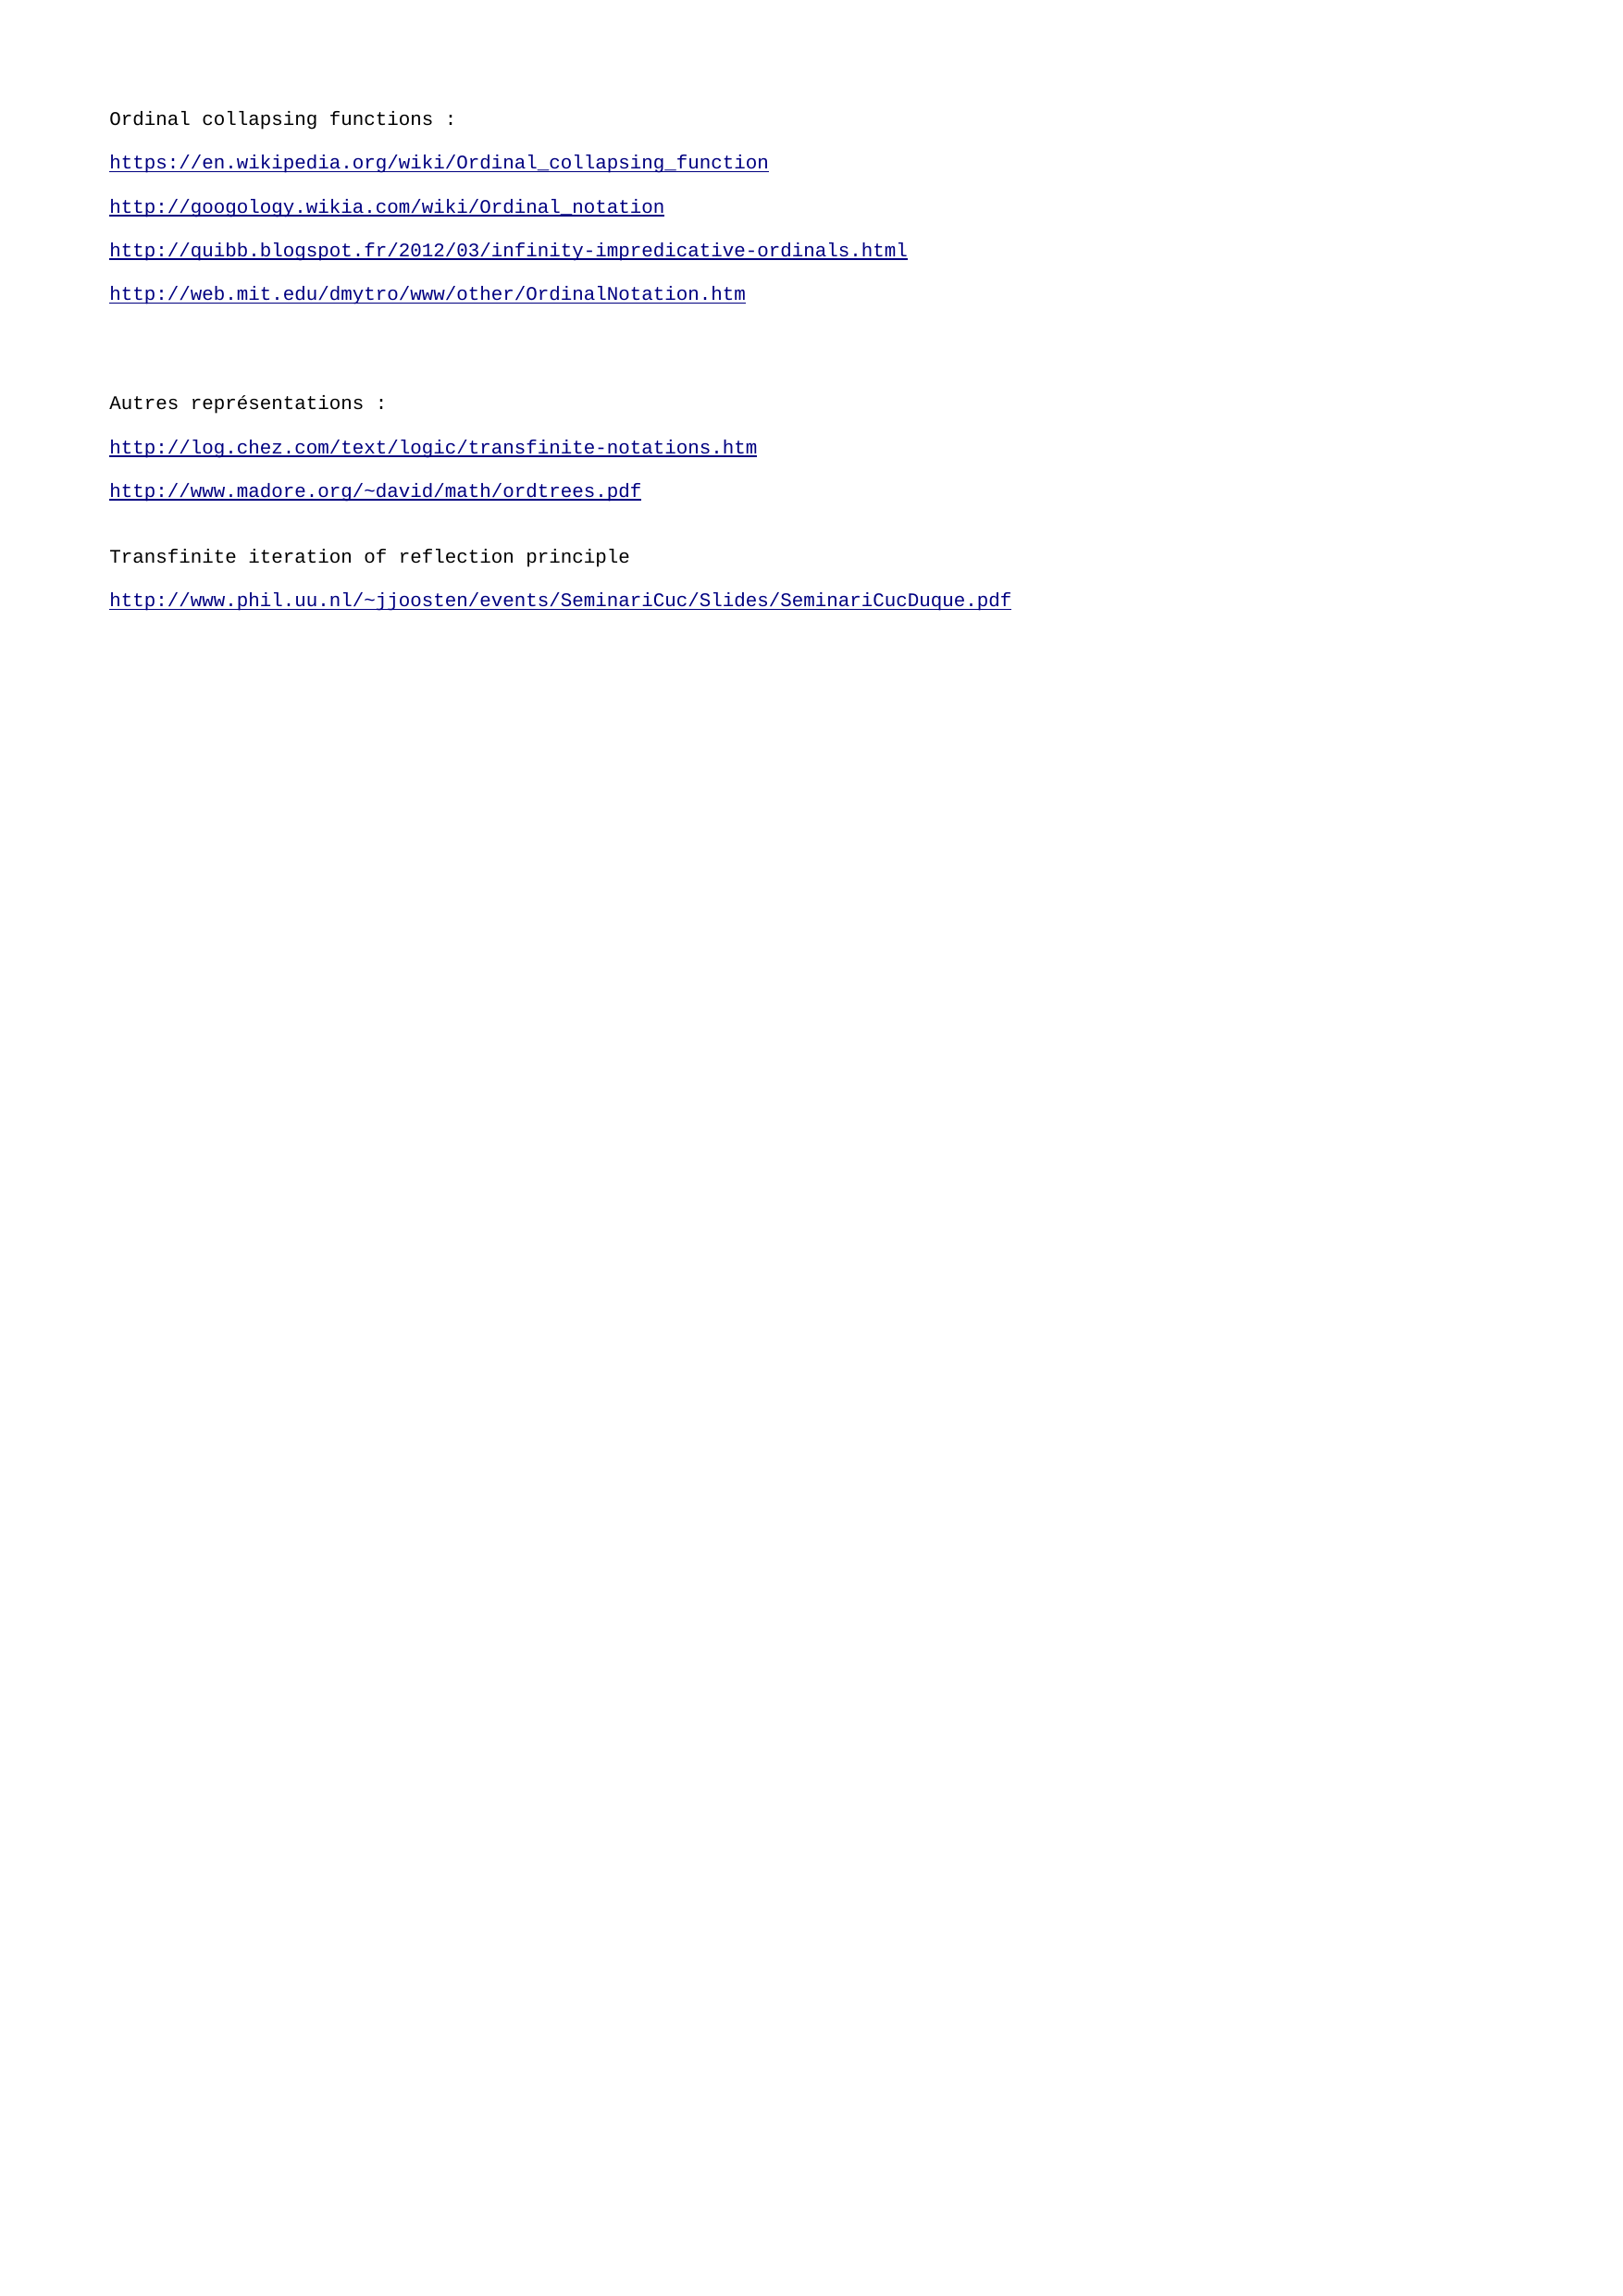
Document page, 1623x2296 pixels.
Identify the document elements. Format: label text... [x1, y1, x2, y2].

text http://www.madore.org/~david/math/ordtrees.pdf [109, 481, 1514, 503]
text https://en.wikipedia.org/wiki/Ordinal_collapsing_function [109, 153, 1514, 175]
text Ordinal collapsing functions : [109, 109, 1514, 131]
text http://www.phil.uu.nl/~jjoosten/events/SeminariCuc/Slides/SeminariCucDuque.pdf [109, 590, 1514, 613]
text http://log.chez.com/text/logic/transfinite-notations.htm [109, 438, 1514, 459]
text Transfinite iteration of reflection principle [109, 547, 1514, 569]
text http://googology.wikia.com/wiki/Ordinal_notation [109, 197, 1514, 218]
text http://web.mit.edu/dmytro/www/other/OrdinalNotation.htm [109, 284, 1514, 306]
text Autres représentations : [109, 394, 1514, 416]
text http://quibb.blogspot.fr/2012/03/infinity-impredicative-ordinals.html [109, 241, 1514, 263]
